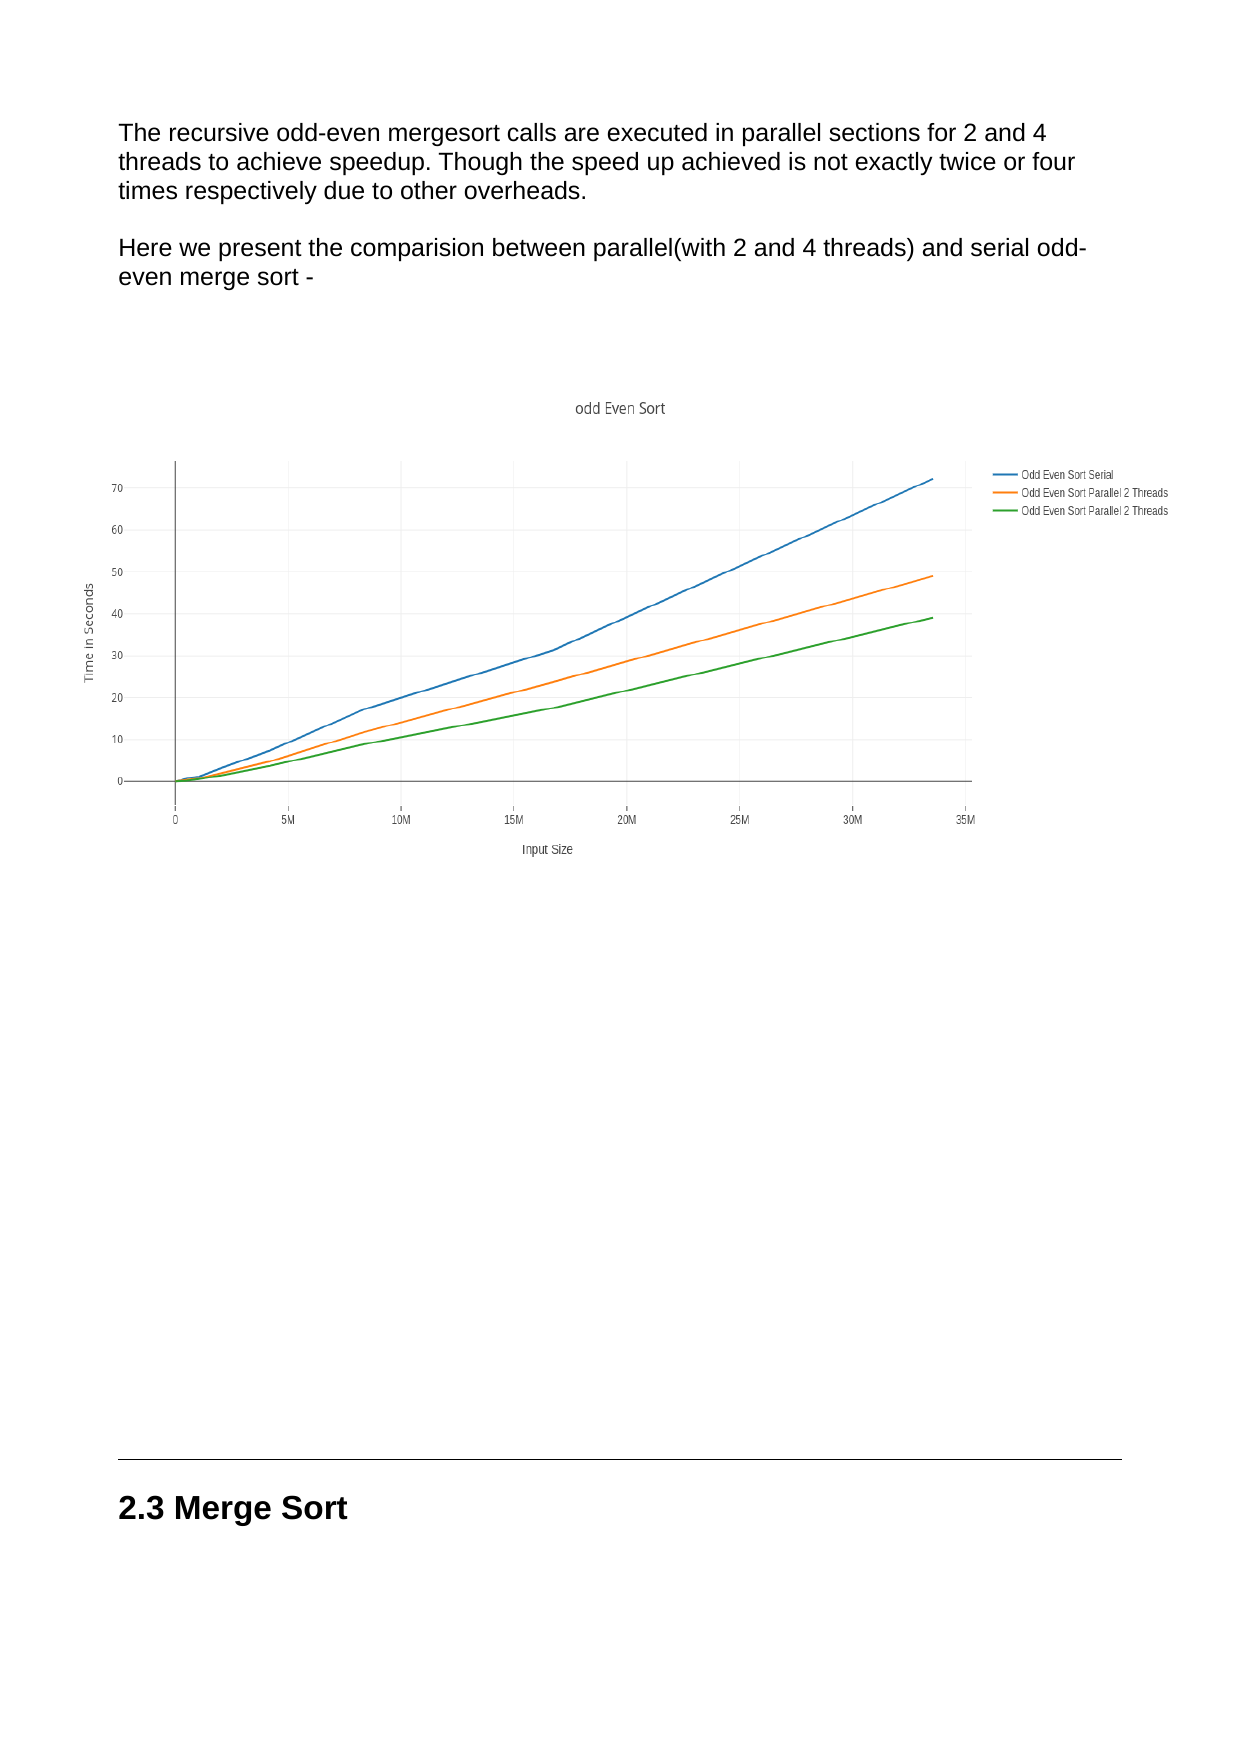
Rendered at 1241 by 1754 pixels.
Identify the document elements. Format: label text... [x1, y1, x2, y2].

text Here we present the comparision between parallel(with 2 and 4 threads) and serial odd-even merge sort - [118, 233, 1122, 291]
picture [58, 366, 1182, 880]
text The recursive odd-even mergesort calls are executed in parallel sections for 2 and 4 threads to achieve speedup. Though the speed up achieved is not exactly twice or four times respectively due to other overheads. [118, 118, 1122, 204]
text 2.3 Merge Sort [118, 1488, 1122, 1526]
